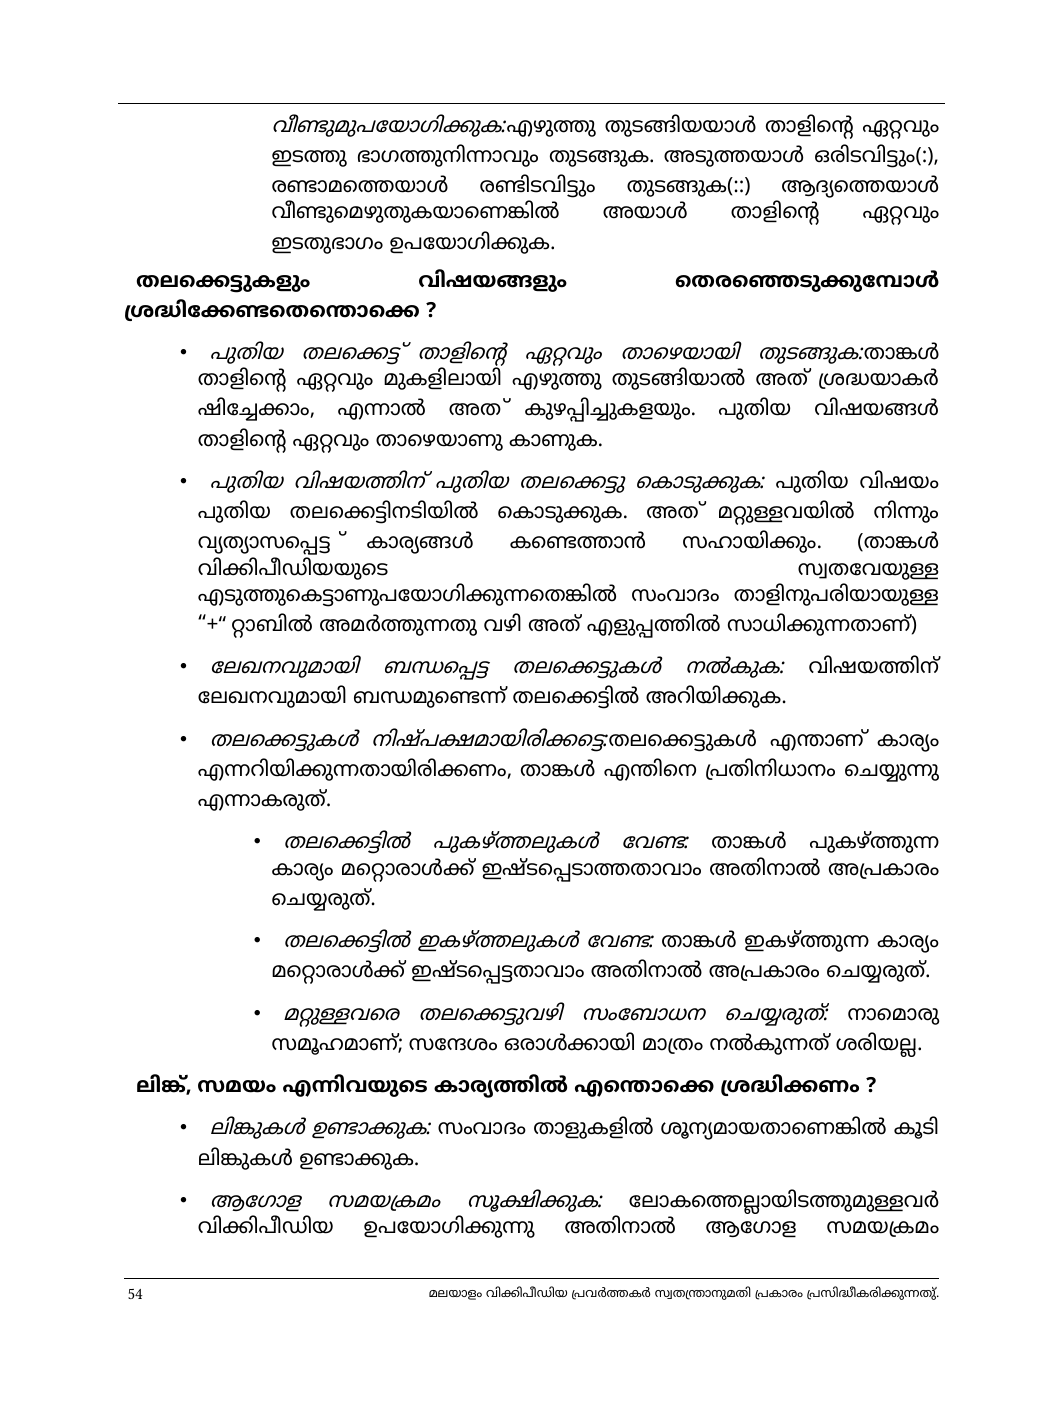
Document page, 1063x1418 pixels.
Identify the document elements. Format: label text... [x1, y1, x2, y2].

subtitle തലക്കെട്ടുകളും വിഷയങ്ങളും തെരഞ്ഞെടുക്കുമ്പോള്‍ ശ്രദ്ധിക്കേണ്ടതെന്തൊക്കെ ? [124, 269, 939, 325]
list തലക്കെട്ടില്‍ ഇകഴ്ത്തലുകള്‍ വേണ്ട: താങ്കള്‍ ഇകഴ്ത്തുന്ന കാര്യം മറ്റൊരാള്‍ക്ക് ഇഷ്ടപ്പെട്ടതാവാം അതിനാല്‍ അപ്രകാരം ചെയ്യരുത്. [242, 925, 939, 986]
list ലിങ്കുകള്‍ ഉണ്ടാക്കുക: സംവാദം താളുകളില്‍ ശൂന്യമായതാണെങ്കില്‍ കൂടി ലിങ്കുകള്‍ ഉണ്ടാക്കുക. [168, 1112, 939, 1173]
list പുതിയ വിഷയത്തിന് പുതിയ തലക്കെട്ടു കൊടുക്കുക: പുതിയ വിഷയം പുതിയ തലക്കെട്ടിനടിയില്‍ കൊടുക്കുക. അത് മറ്റുള്ളവയില്‍ നിന്നും വ്യത്യാസപ്പെട്ട് കാര്യങ്ങള്‍ കണ്ടെത്താന്‍ സഹായിക്കും. (താങ്കള്‍ വിക്കിപീഡിയയുടെ സ്വതവേയുള്ള എടുത്തുകെട്ടാണുപയോഗിക്കുന്നതെങ്കില്‍ സംവാദം താളിനുപരിയായുള്ള “+“ റ്റാബില്‍ അമര്‍ത്തുന്നതു വഴി അത് എളുപ്പത്തില്‍ സാധിക്കുന്നതാണ്) [168, 466, 939, 639]
list തലക്കെട്ടില്‍ പുകഴ്ത്തലുകള്‍ വേണ്ട: താങ്കള്‍ പുകഴ്ത്തുന്ന കാര്യം മറ്റൊരാള്‍ക്ക് ഇഷ്ടപ്പെടാത്തതാവാം അതിനാല്‍ അപ്രകാരം ചെയ്യരുത്. [242, 827, 939, 913]
subtitle ലിങ്ക്, സമയം എന്നിവയുടെ കാര്യത്തില്‍ എന്തൊക്കെ ശ്രദ്ധിക്കണം ? [124, 1070, 939, 1100]
list ലേഖനവുമായി ബന്ധപ്പെട്ട തലക്കെട്ടുകള്‍ നല്‍കുക: വിഷയത്തിന് ലേഖനവുമായി ബന്ധമുണ്ടെന്ന് തലക്കെട്ടില്‍ അറിയിക്കുക. [168, 651, 939, 712]
list പുതിയ തലക്കെട്ട് താളിന്റെ ഏറ്റവും താഴെയായി തുടങ്ങുക:താങ്കള്‍ താളിന്റെ ഏറ്റവും മുകളിലായി എഴുത്തു തുടങ്ങിയാല്‍ അത് ശ്രദ്ധയാകര്‍ഷിച്ചേക്കാം, എന്നാല്‍ അത് കുഴപ്പിച്ചുകളയും. പുതിയ വിഷയങ്ങള്‍ താളിന്റെ ഏറ്റവും താഴെയാണു കാണുക. [168, 337, 939, 454]
list വീണ്ടുമുപയോഗിക്കുക:എഴുത്തു തുടങ്ങിയയാള്‍ താളിന്റെ ഏറ്റവും ഇടത്തു ഭാഗത്തുനിന്നാവും തുടങ്ങുക. അടുത്തയാള്‍ ഒരിടവിട്ടും(:), രണ്ടാമത്തെയാള്‍ രണ്ടിടവിട്ടും തുടങ്ങുക(::) ആദ്യത്തെയാള്‍ വീണ്ടുമെഴുതുകയാണെങ്കില്‍ അയാള്‍ താളിന്റെ ഏറ്റവും ഇടതുഭാഗം ഉപയോഗിക്കുക. [242, 110, 939, 257]
list ആഗോള സമയക്രമം സൂക്ഷിക്കുക: ലോകത്തെല്ലായിടത്തുമുള്ളവര്‍ വിക്കിപീഡിയ ഉപയോഗിക്കുന്നു അതിനാല്‍ ആഗോള സമയക്രമം [168, 1185, 939, 1241]
list തലക്കെട്ടുകള്‍ നിഷ്പക്ഷമായിരിക്കട്ടെ:തലക്കെട്ടുകള്‍ എന്താണ് കാര്യം എന്നറിയിക്കുന്നതായിരിക്കണം, താങ്കള്‍ എന്തിനെ പ്രതിനിധാനം ചെയ്യുന്നു എന്നാകരുത്. [168, 724, 939, 815]
list മറ്റുള്ളവരെ തലക്കെട്ടുവഴി സംബോധന ചെയ്യരുത്: നാമൊരു സമൂഹമാണ്; സന്ദേശം ഒരാള്‍ക്കായി മാത്രം നല്‍കുന്നത് ശരിയല്ല. [242, 998, 939, 1058]
